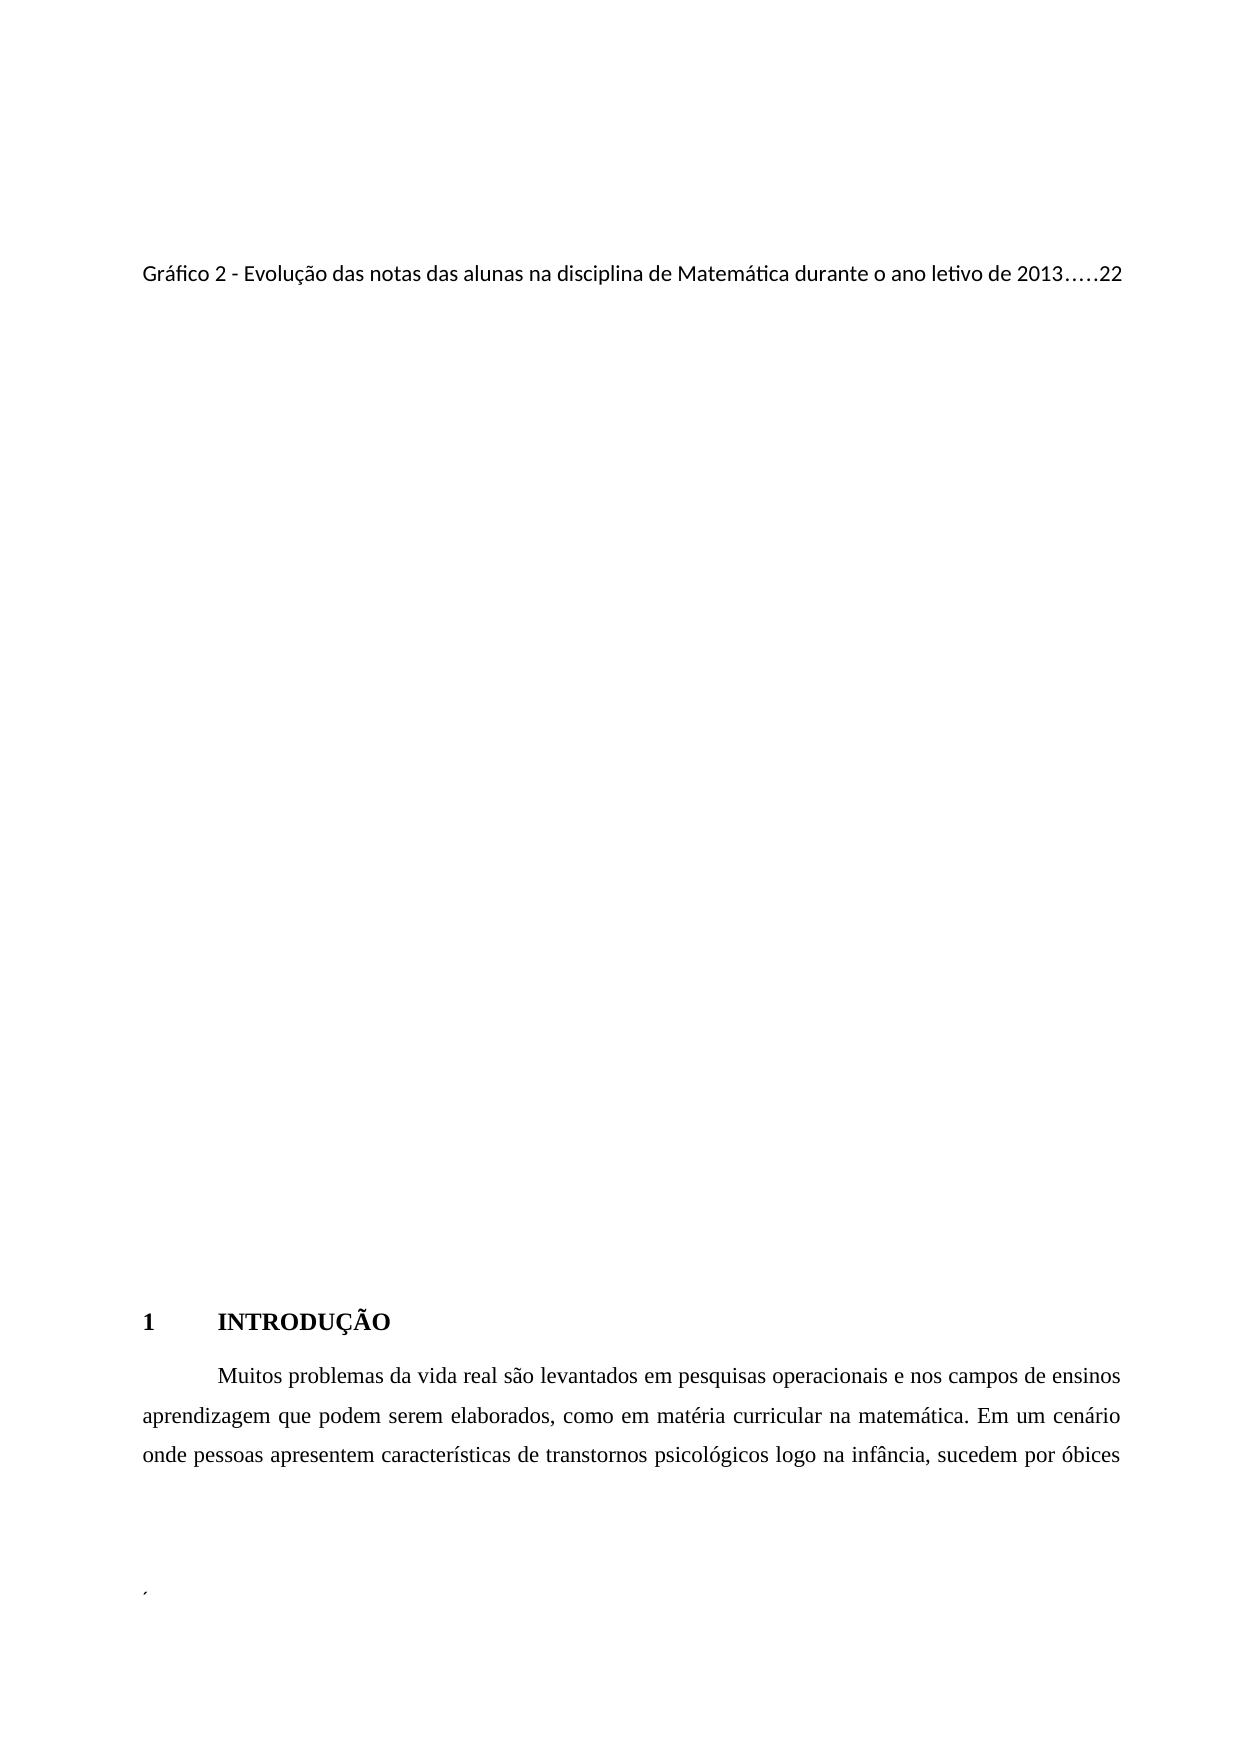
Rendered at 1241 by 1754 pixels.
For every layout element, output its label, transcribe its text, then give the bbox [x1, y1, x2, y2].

text Muitos problemas da vida real são levantados em pesquisas operacionais e nos campos de ensinos aprendizagem que podem serem elaborados, como em matéria curricular na matemática. Em um cenário onde pessoas apresentem características de transtornos psicológicos logo na infância, sucedem por óbices [142, 1362, 1122, 1468]
text Gráfico 2 - Evolução das notas das alunas na disciplina de Matemática durante o ano letivo de 2013 22 [142, 259, 1122, 287]
subtitle INTRODUÇÃO [142, 1307, 1122, 1336]
